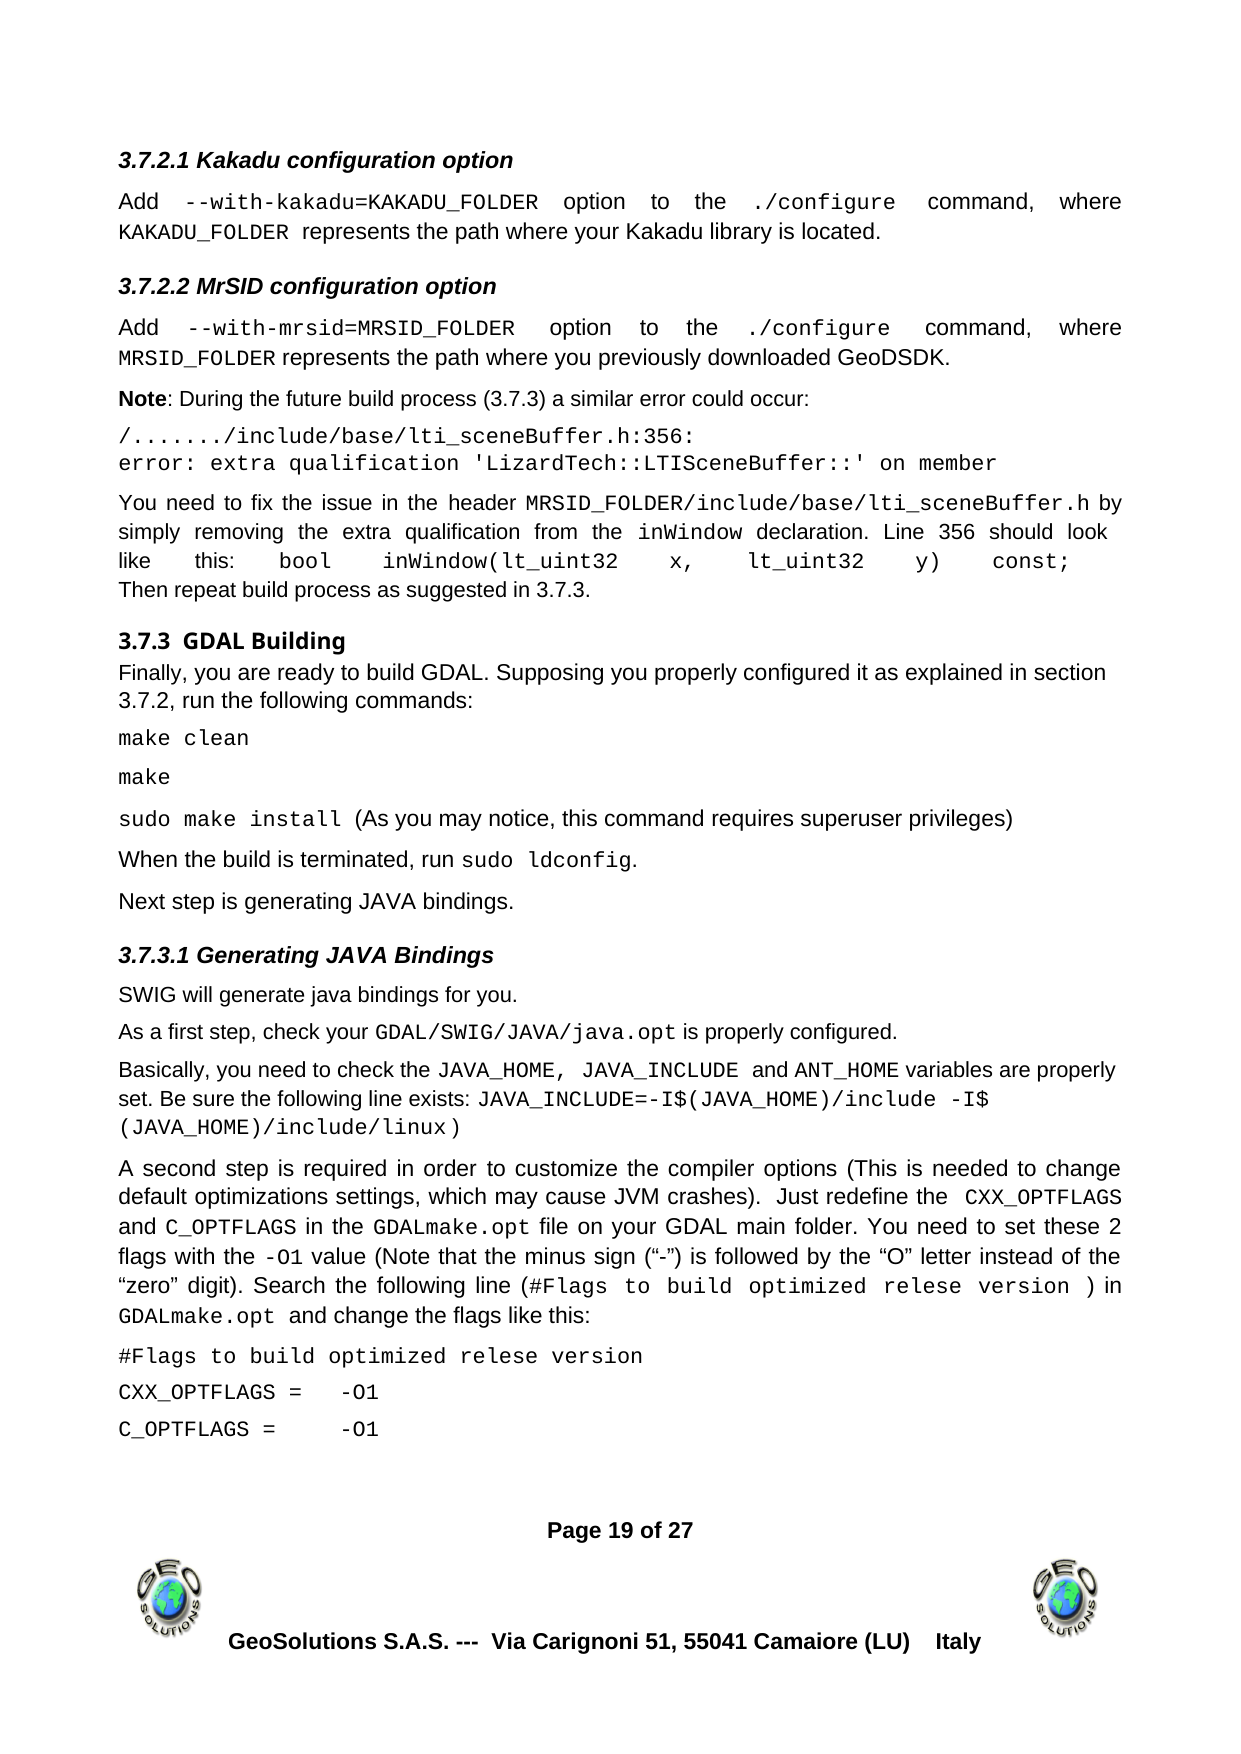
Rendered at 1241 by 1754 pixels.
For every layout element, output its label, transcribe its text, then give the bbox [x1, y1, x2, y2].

subtitle GDAL Building [118, 625, 1122, 656]
text #Flags to build optimized relese version [118, 1345, 1122, 1369]
picture [134, 1552, 205, 1641]
text A second step is required in order to customize the compiler options (This is needed to change default optimizations settings, which may cause JVM crashes). Just redefine the CXX_OPTFLAGS and C_OPTFLAGS in the GDALmake.opt file on your GDAL main folder. You need to set these 2 flags with the -O1 value (Note that the minus sign (“-”) is followed by the “O” letter instead of the “zero” digit). Search the following line (#Flags to build optimized relese version ) in GDALmake.opt and change the flags like this: [118, 1156, 1122, 1330]
text C_OPTFLAGS = -O1 [118, 1418, 1122, 1443]
text Next step is generating JAVA bindings. [118, 889, 1122, 914]
text Basically, you need to check the JAVA_HOME, JAVA_INCLUDE and ANT_HOME variables are properly set. Be sure the following line exists: JAVA_INCLUDE=-I$(JAVA_HOME)/include -I$(JAVA_HOME)/include/linux ) [118, 1057, 1122, 1141]
text When the build is terminated, run sudo ldconfig. [118, 847, 1122, 874]
text sudo make install (As you may notice, this command requires superuser privileges) [118, 805, 1122, 833]
text You need to fix the issue in the header MRSID_FOLDER/include/base/lti_sceneBuffer.h by simply removing the extra qualification from the inWindow declaration. Line 356 should look like this: bool inWindow(lt_uint32 x, lt_uint32 y) const; Then repeat build process as suggested in 3.7.3. [118, 491, 1122, 602]
text Note: During the future build process (3.7.3) a similar error could occur: [118, 386, 1122, 411]
picture [1030, 1552, 1101, 1641]
text Add --with-mrsid=MRSID_FOLDER option to the ./configure command, where MRSID_FOLDER represents the path where you previously downloaded GeoDSDK. [118, 315, 1122, 372]
text CXX_OPTFLAGS = -O1 [118, 1381, 1122, 1406]
text Add --with-kakadu=KAKADU_FOLDER option to the ./configure command, where KAKADU_FOLDER represents the path where your Kakadu library is located. [118, 189, 1122, 246]
text Finally, you are ready to build GDAL. Supposing you properly configured it as explained in section 3.7.2, run the following commands: [118, 659, 1122, 713]
text make clean [118, 727, 1122, 752]
text As a first step, check your GDAL/SWIG/JAVA/java.opt is properly configured. [118, 1019, 1122, 1046]
subtitle Generating JAVA Bindings [118, 942, 1122, 968]
subtitle MrSID configuration option [118, 273, 1122, 299]
subtitle Kakadu configuration option [118, 148, 1122, 174]
text /......./include/base/lti_sceneBuffer.h:356: error: extra qualification 'LizardTech::LTISceneBuffer::' on member [118, 425, 1122, 477]
text SWIG will generate java bindings for you. [118, 983, 1122, 1008]
text make [118, 766, 1122, 791]
